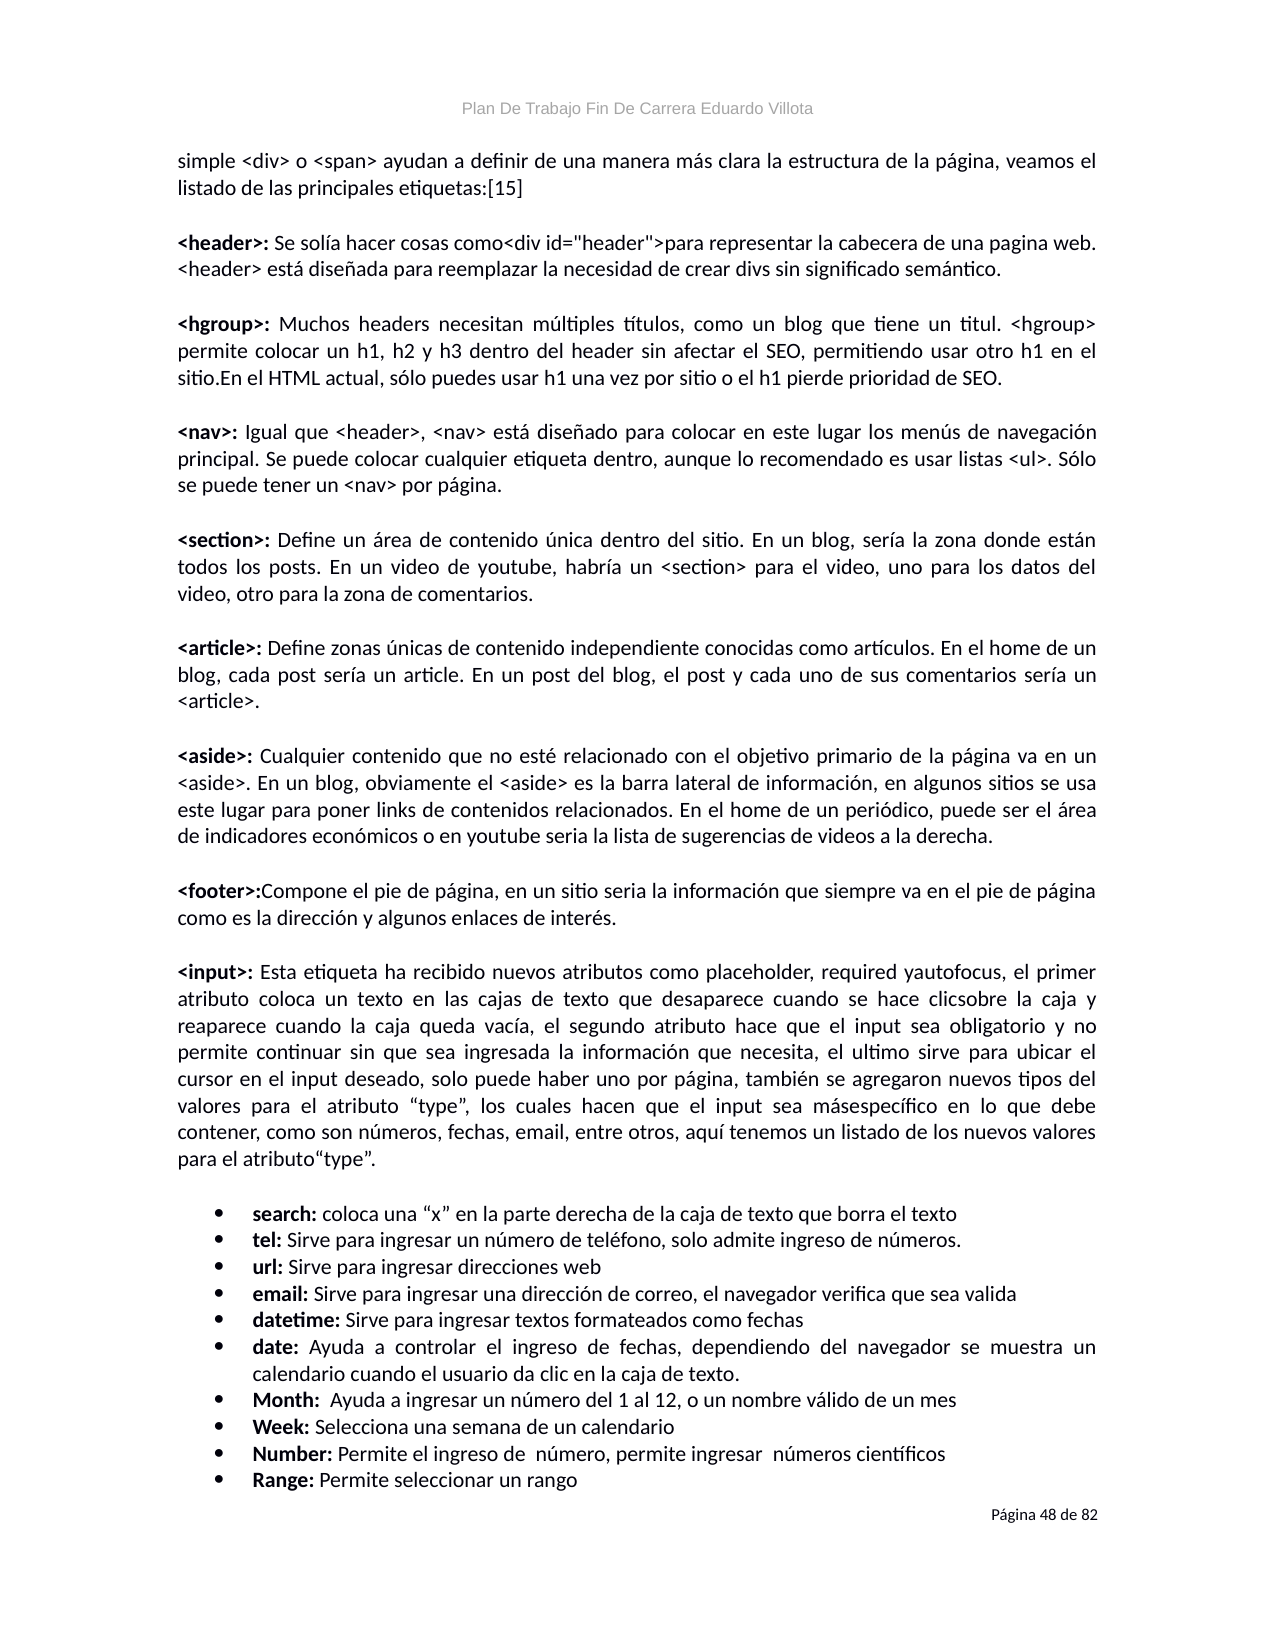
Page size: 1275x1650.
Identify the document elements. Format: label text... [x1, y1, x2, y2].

list tel: Sirve para ingresar un número de teléfono, solo admite ingreso de números. [215, 1226, 1098, 1253]
list Range: Permite seleccionar un rango [215, 1466, 1098, 1493]
text <header>: Se solía hacer cosas como<div id="header">para representar la cabecera de una pagina web. <header> está diseñada para reemplazar la necesidad de crear divs sin significado semántico. [177, 229, 1098, 282]
text <aside>: Cualquier contenido que no esté relacionado con el objetivo primario de la página va en un <aside>. En un blog, obviamente el <aside> es la barra lateral de información, en algunos sitios se usa este lugar para poner links de contenidos relacionados. En el home de un periódico, puede ser el área de indicadores económicos o en youtube seria la lista de sugerencias de videos a la derecha. [177, 742, 1098, 849]
text <section>: Define un área de contenido única dentro del sitio. En un blog, sería la zona donde están todos los posts. En un video de youtube, habría un <section> para el video, uno para los datos del video, otro para la zona de comentarios. [177, 526, 1098, 606]
list email: Sirve para ingresar una dirección de correo, el navegador verifica que sea valida [215, 1280, 1098, 1306]
text <article>: Define zonas únicas de contenido independiente conocidas como artículos. En el home de un blog, cada post sería un article. En un post del blog, el post y cada uno de sus comentarios sería un <article>. [177, 634, 1098, 714]
list Week: Selecciona una semana de un calendario [215, 1413, 1098, 1440]
list datetime: Sirve para ingresar textos formateados como fechas [215, 1306, 1098, 1333]
list Month: Ayuda a ingresar un número del 1 al 12, o un nombre válido de un mes [215, 1386, 1098, 1413]
list url: Sirve para ingresar direcciones web [215, 1253, 1098, 1280]
text <footer>:Compone el pie de página, en un sitio seria la información que siempre va en el pie de página como es la dirección y algunos enlaces de interés. [177, 877, 1098, 930]
text simple <div> o <span> ayudan a definir de una manera más clara la estructura de la página, veamos el listado de las principales etiquetas:[15] [177, 148, 1098, 201]
text <input>: Esta etiqueta ha recibido nuevos atributos como placeholder, required yautofocus, el primer atributo coloca un texto en las cajas de texto que desaparece cuando se hace clicsobre la caja y reaparece cuando la caja queda vacía, el segundo atributo hace que el input sea obligatorio y no permite continuar sin que sea ingresada la información que necesita, el ultimo sirve para ubicar el cursor en el input deseado, solo puede haber uno por página, también se agregaron nuevos tipos del valores para el atributo “type”, los cuales hacen que el input sea másespecífico en lo que debe contener, como son números, fechas, email, entre otros, aquí tenemos un listado de los nuevos valores para el atributo“type”. [177, 958, 1098, 1172]
text <hgroup>: Muchos headers necesitan múltiples títulos, como un blog que tiene un titul. <hgroup> permite colocar un h1, h2 y h3 dentro del header sin afectar el SEO, permitiendo usar otro h1 en el sitio.En el HTML actual, sólo puedes usar h1 una vez por sitio o el h1 pierde prioridad de SEO. [177, 310, 1098, 390]
list date: Ayuda a controlar el ingreso de fechas, dependiendo del navegador se muestra un calendario cuando el usuario da clic en la caja de texto. [215, 1333, 1098, 1386]
text <nav>: Igual que <header>, <nav> está diseñado para colocar en este lugar los menús de navegación principal. Se puede colocar cualquier etiqueta dentro, aunque lo recomendado es usar listas <ul>. Sólo se puede tener un <nav> por página. [177, 418, 1098, 498]
list search: coloca una “x” en la parte derecha de la caja de texto que borra el texto [215, 1200, 1098, 1226]
list Number: Permite el ingreso de número, permite ingresar números científicos [215, 1440, 1098, 1466]
